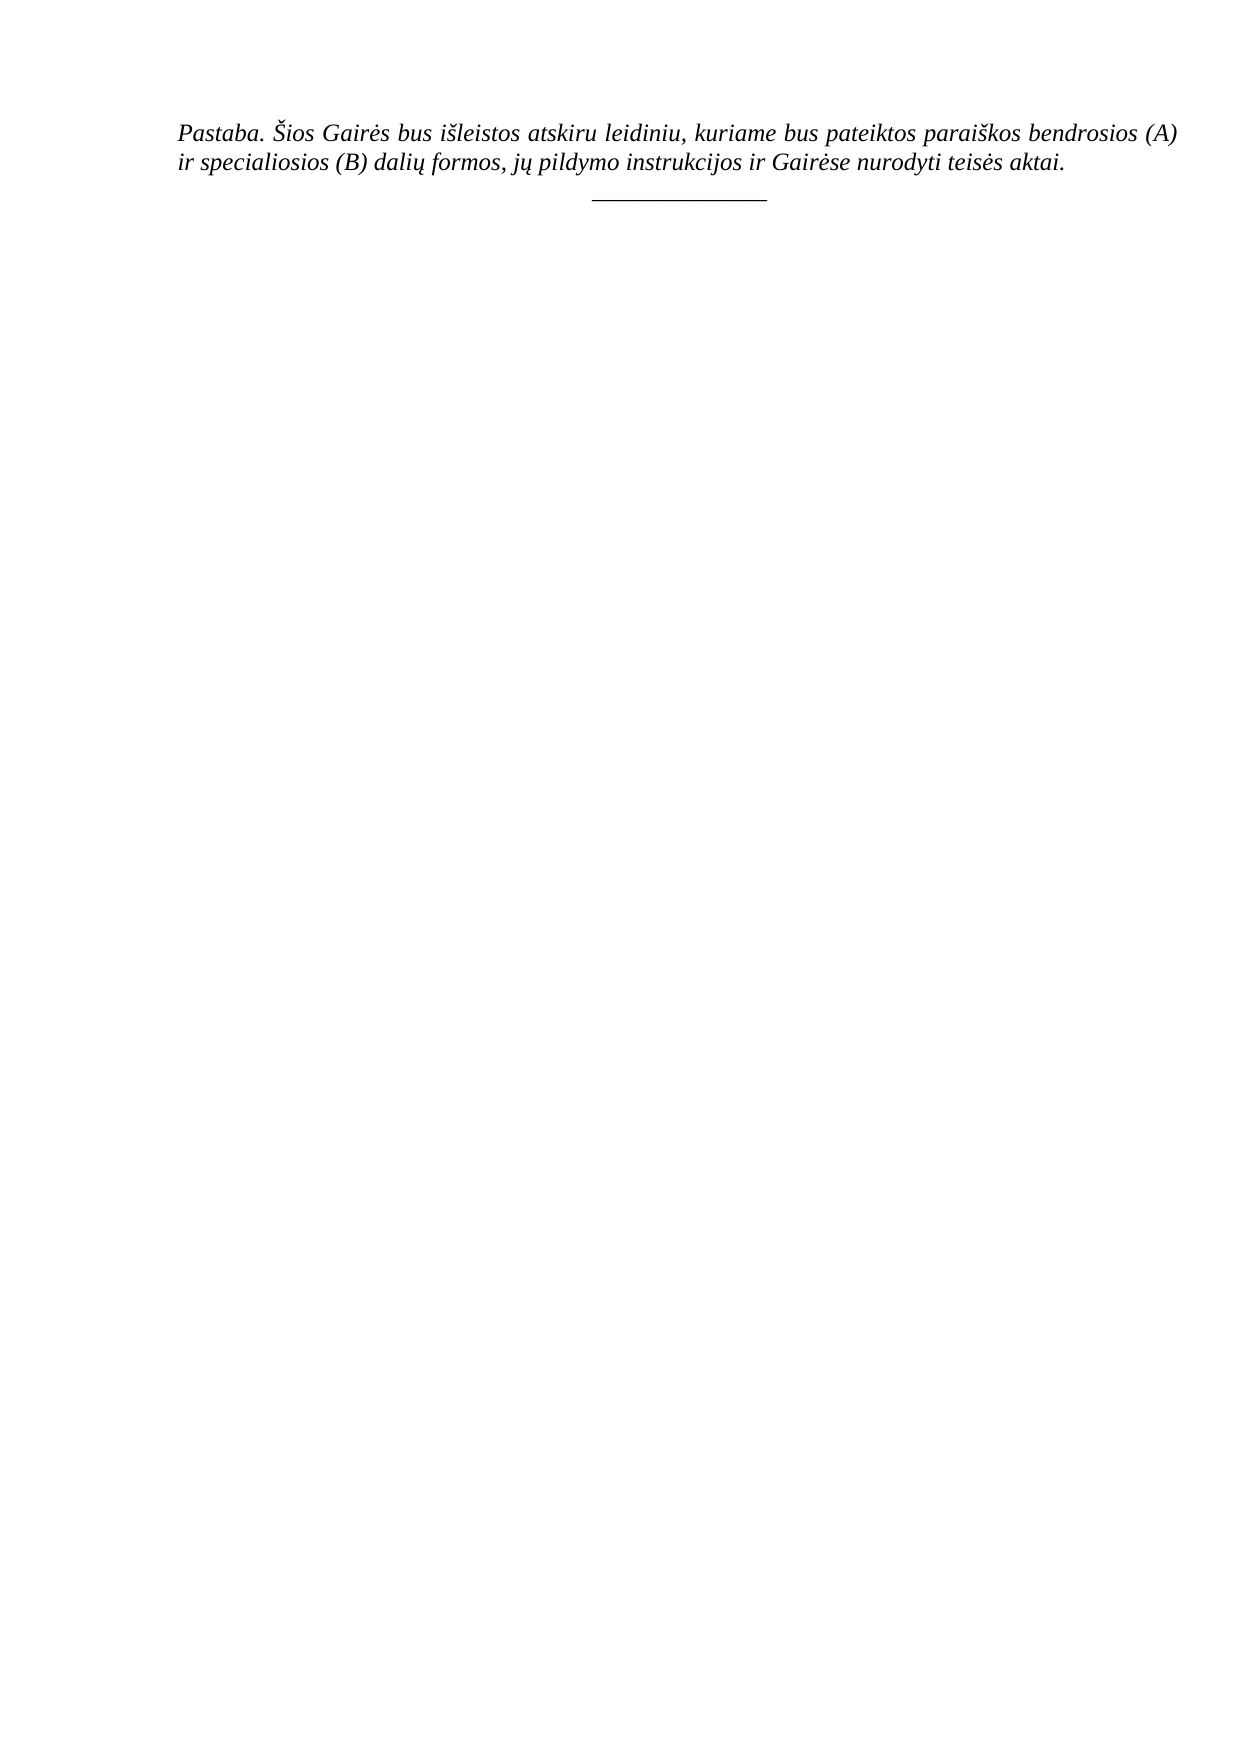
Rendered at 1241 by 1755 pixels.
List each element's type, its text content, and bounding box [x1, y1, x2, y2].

text Pastaba. Šios Gairės bus išleistos atskiru leidiniu, kuriame bus pateiktos paraiškos bendrosios (A) ir specialiosios (B) dalių formos, jų pildymo instrukcijos ir Gairėse nurodyti teisės aktai. [177, 118, 1181, 176]
text ______________ [177, 176, 1181, 204]
